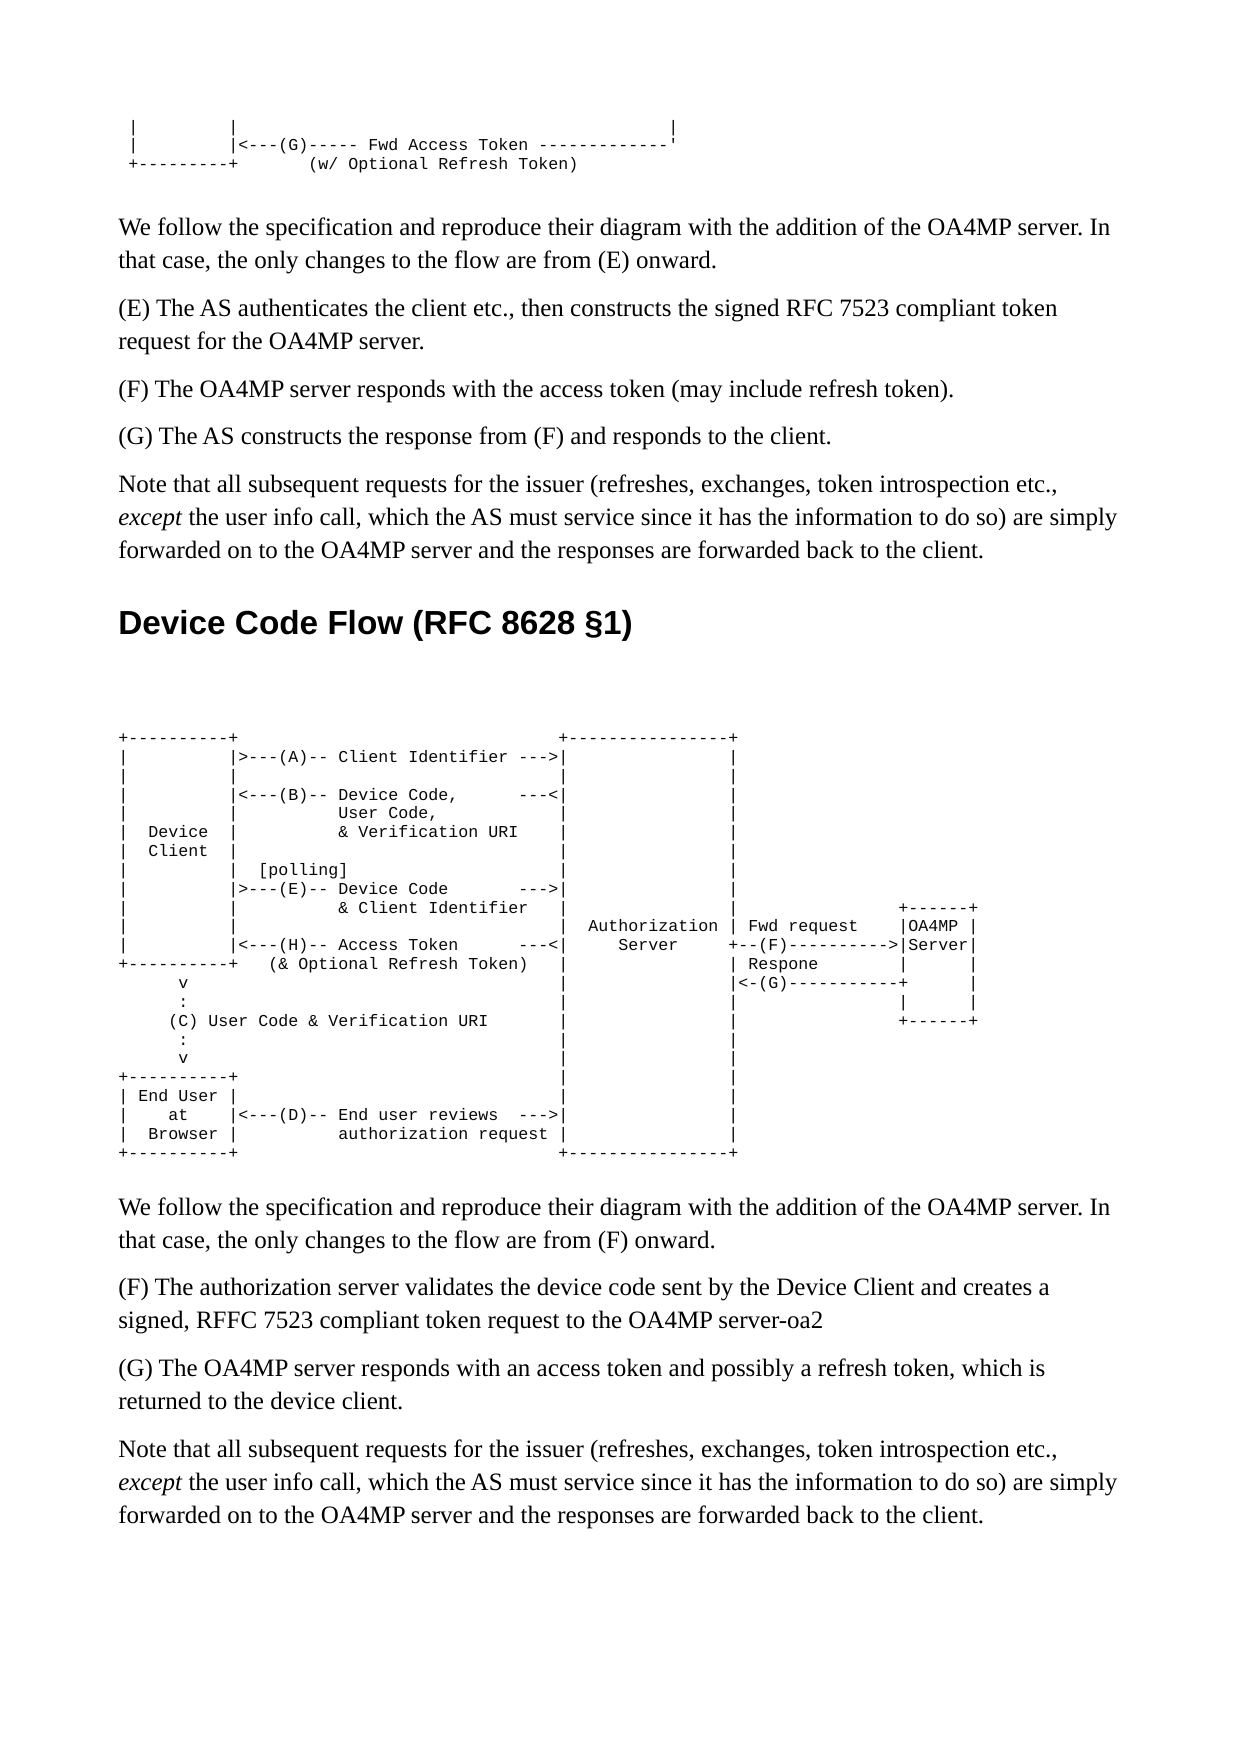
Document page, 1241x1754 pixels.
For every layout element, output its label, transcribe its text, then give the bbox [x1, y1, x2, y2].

text (G) The OA4MP server responds with an access token and possibly a refresh token, which is returned to the device client. [118, 1353, 1122, 1415]
text +----------+ +----------------+ | |>---(A)-- Client Identifier --->| | | | | | | |<---(B)-- Device Code, ---<| | | | User Code, | | | Device | & Verification URI | | | Client | | | | | [polling] | | | |>---(E)-- Device Code --->| | | | & Client Identifier | | +------+ | | | Authorization | Fwd request |OA4MP | | |<---(H)-- Access Token ---<| Server +--(F)---------->|Server| +----------+ (& Optional Refresh Token) | | Respone | | v | |<-(G)-----------+ | : | | | | (C) User Code & Verification URI | | +------+ : | | v | | +----------+ | | | End User | | | | at |<---(D)-- End user reviews --->| | | Browser | authorization request | | +----------+ +----------------+ [118, 702, 1122, 1192]
text (F) The authorization server validates the device code sent by the Device Client and creates a signed, RFFC 7523 compliant token request to the OA4MP server-oa2 [118, 1272, 1122, 1334]
text Note that all subsequent requests for the issuer (refreshes, exchanges, token introspection etc., except the user info call, which the AS must service since it has the information to do so) are simply forwarded on to the OA4MP server and the responses are forwarded back to the client. [118, 1434, 1122, 1528]
text | | | | |<---(G)----- Fwd Access Token -------------' +---------+ (w/ Optional Refresh Token) [118, 118, 1122, 193]
text (F) The OA4MP server responds with the access token (may include refresh token). [118, 374, 1122, 402]
subtitle Device Code Flow (RFC 8628 §1) [118, 603, 1122, 642]
text (G) The AS constructs the response from (F) and responds to the client. [118, 421, 1122, 450]
text We follow the specification and reproduce their diagram with the addition of the OA4MP server. In that case, the only changes to the flow are from (F) onward. [118, 1192, 1122, 1254]
text We follow the specification and reproduce their diagram with the addition of the OA4MP server. In that case, the only changes to the flow are from (E) onward. [118, 212, 1122, 274]
text (E) The AS authenticates the client etc., then constructs the signed RFC 7523 compliant token request for the OA4MP server. [118, 293, 1122, 355]
text Note that all subsequent requests for the issuer (refreshes, exchanges, token introspection etc., except the user info call, which the AS must service since it has the information to do so) are simply forwarded on to the OA4MP server and the responses are forwarded back to the client. [118, 469, 1122, 564]
